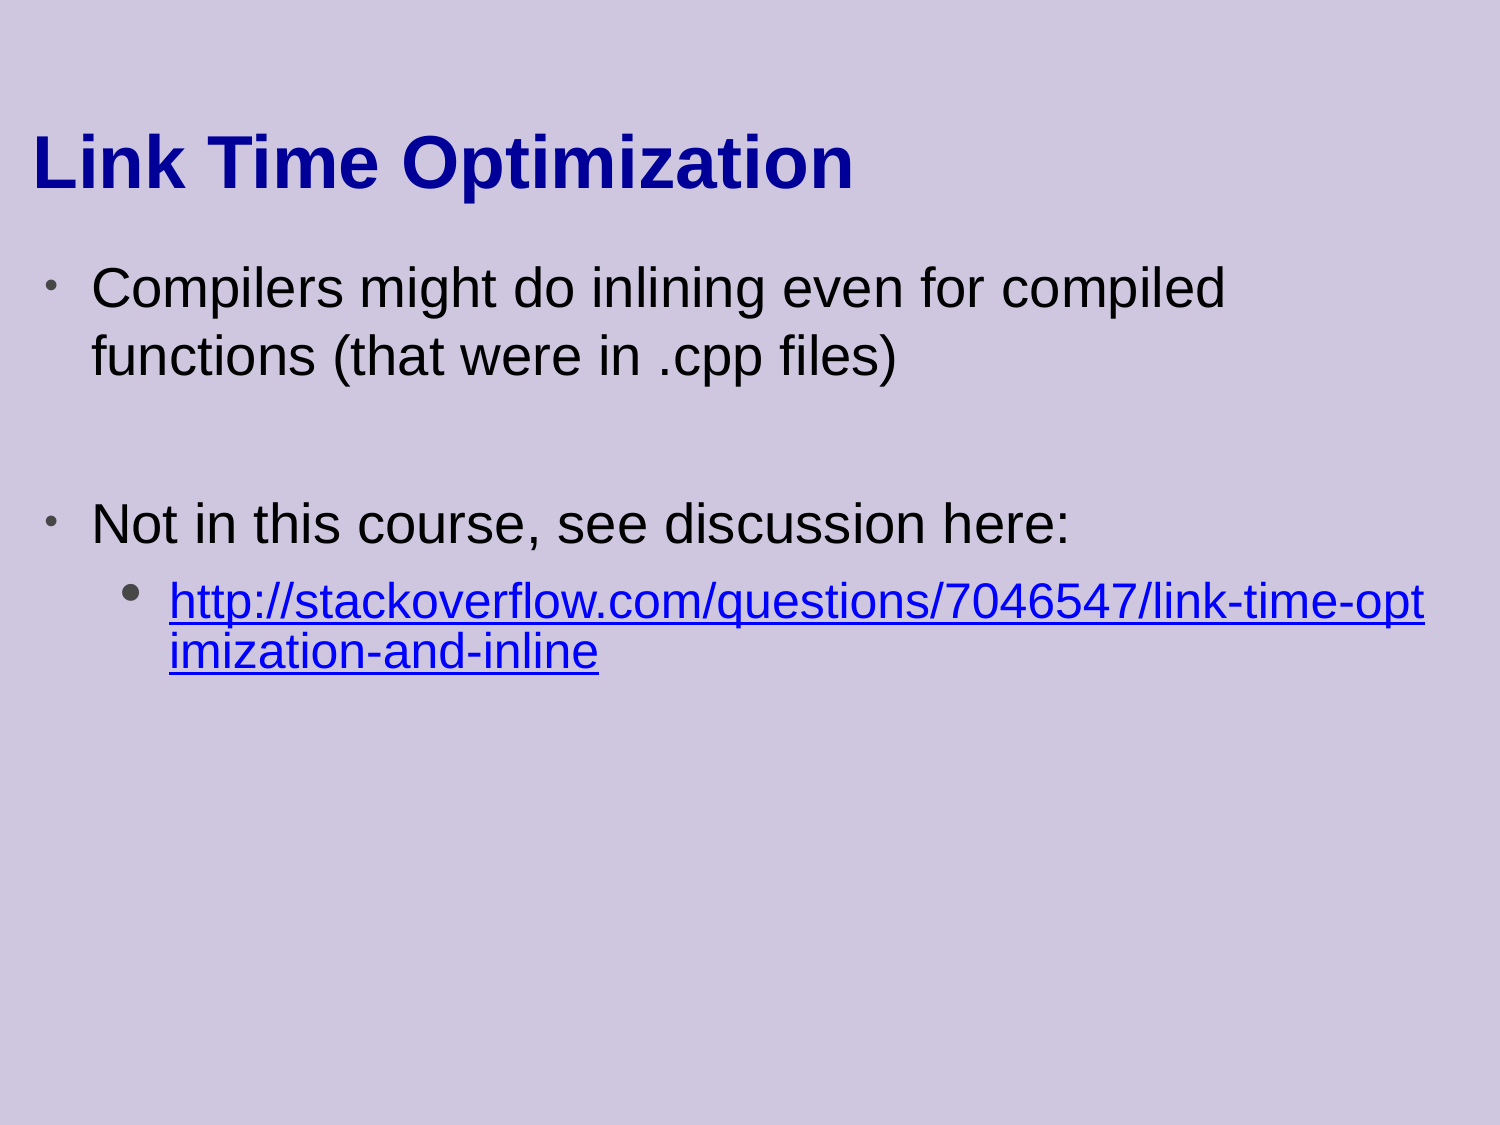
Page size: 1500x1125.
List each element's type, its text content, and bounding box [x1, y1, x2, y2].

list Compilers might do inlining even for compiled functions (that were in .cpp files) Not in this course, see discussion here: http://stackoverflow.com/questions/7046547/link-time-optimization-and-inline [29, 243, 1447, 897]
title Link Time Optimization [17, 56, 881, 260]
